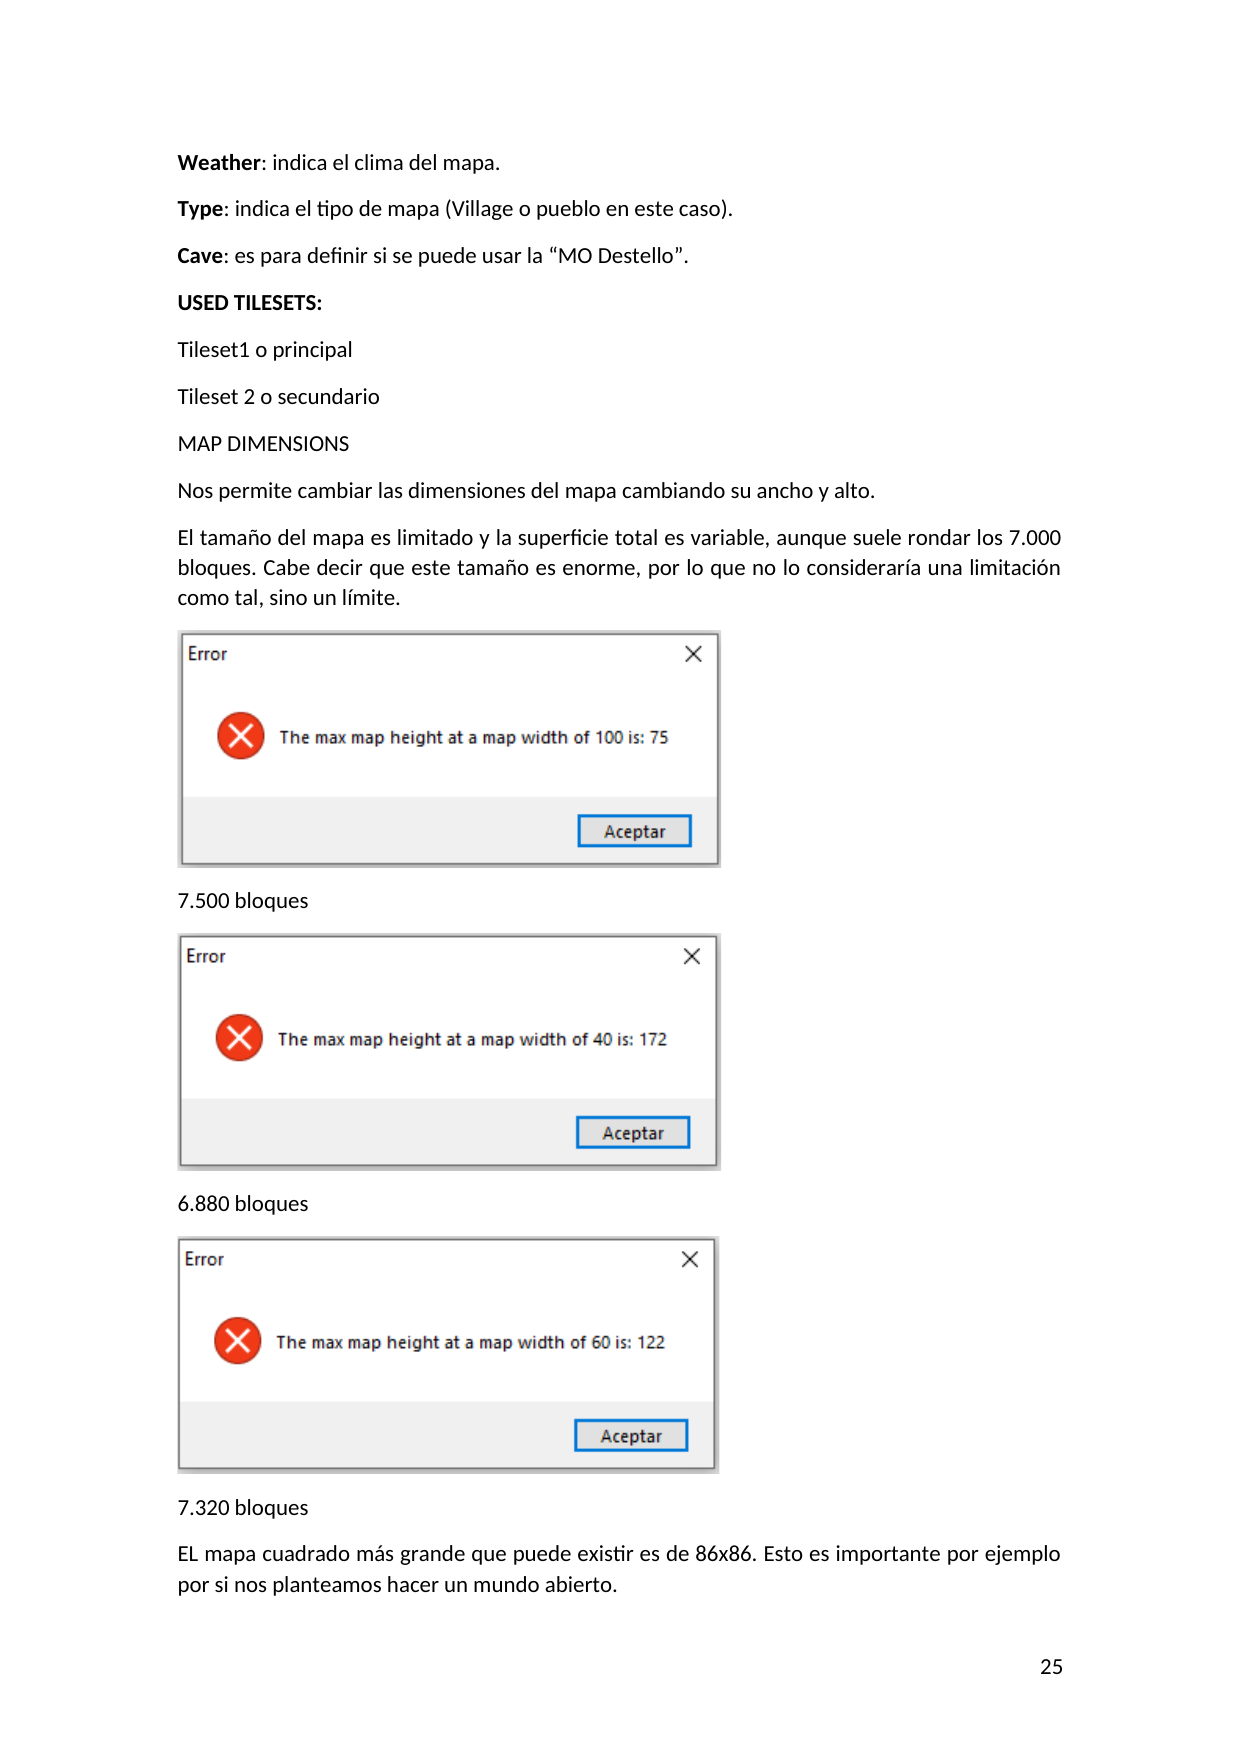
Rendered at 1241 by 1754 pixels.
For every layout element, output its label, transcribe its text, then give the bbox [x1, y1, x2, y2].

text Weather: indica el clima del mapa. [177, 148, 1063, 176]
text El tamaño del mapa es limitado y la superficie total es variable, aunque suele rondar los 7.000 bloques. Cabe decir que este tamaño es enorme, por lo que no lo consideraría una limitación como tal, sino un límite. [177, 523, 1063, 611]
text 6.880 bloques [177, 1189, 1063, 1217]
picture [177, 933, 722, 1171]
text Tileset1 o principal [177, 335, 1063, 363]
text MAP DIMENSIONS [177, 429, 1063, 457]
text EL mapa cuadrado más grande que puede existir es de 86x86. Esto es importante por ejemplo por si nos planteamos hacer un mundo abierto. [177, 1539, 1063, 1598]
picture [177, 1236, 720, 1474]
text Nos permite cambiar las dimensiones del mapa cambiando su ancho y alto. [177, 476, 1063, 504]
picture [177, 630, 722, 868]
text Type: indica el tipo de mapa (Village o pueblo en este caso). [177, 194, 1063, 222]
text USED TILESETS: [177, 288, 1063, 316]
text Cave: es para definir si se puede usar la “MO Destello”. [177, 241, 1063, 269]
text 7.500 bloques [177, 886, 1063, 914]
text Tileset 2 o secundario [177, 382, 1063, 410]
text 7.320 bloques [177, 1493, 1063, 1521]
